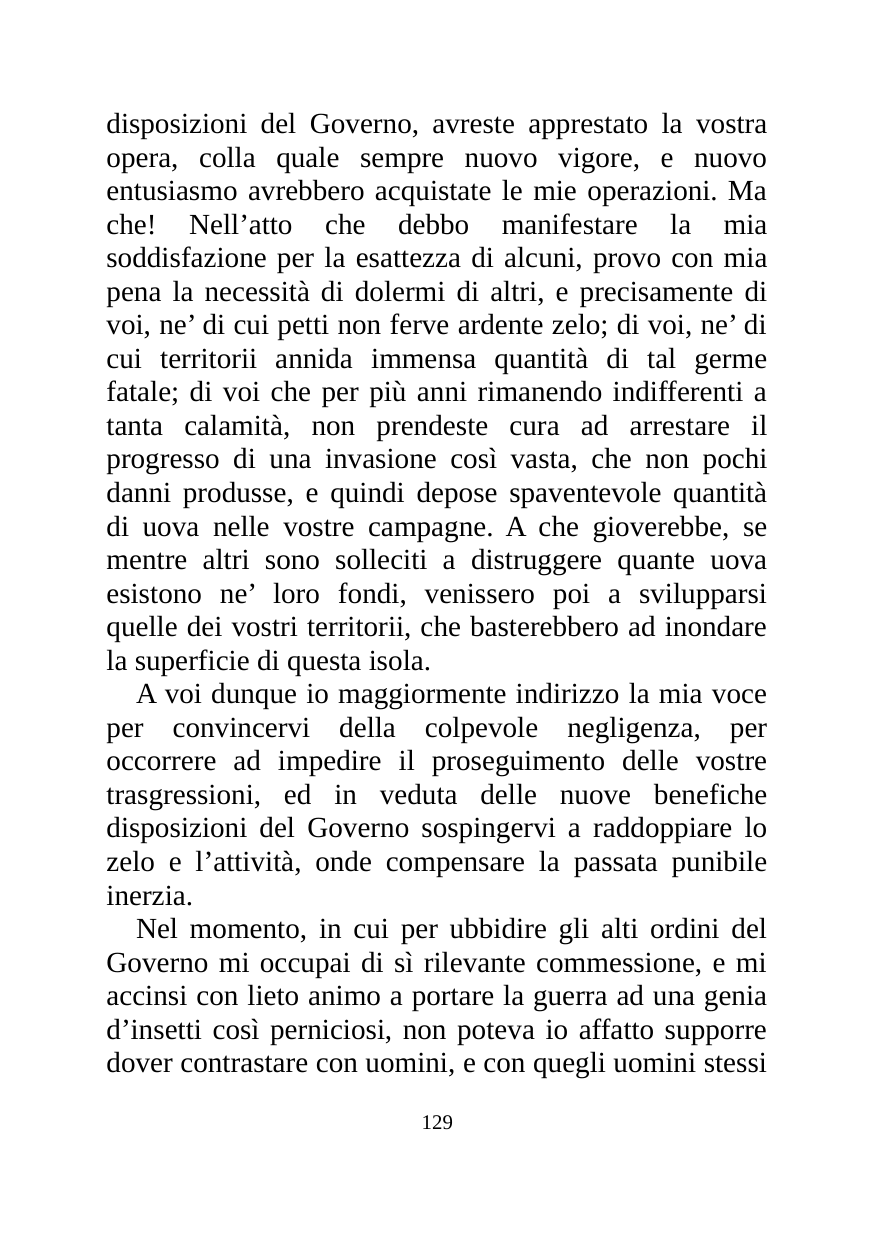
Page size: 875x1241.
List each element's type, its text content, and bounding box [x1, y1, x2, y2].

text Nel momento, in cui per ubbidire gli alti ordini del Governo mi occupai di sì rilevante commessione, e mi accinsi con lieto animo a portare la guerra ad una genia d’insetti così perniciosi, non poteva io affatto supporre dover contrastare con uomini, e con quegli uomini stessi [106, 911, 768, 1079]
text A voi dunque io maggiormente indirizzo la mia voce per convincervi della colpevole negligenza, per occorrere ad impedire il proseguimento delle vostre trasgressioni, ed in veduta delle nuove benefiche disposizioni del Governo sospingervi a raddoppiare lo zelo e l’attività, onde compensare la passata punibile inerzia. [106, 676, 768, 911]
text disposizioni del Governo, avreste apprestato la vostra opera, colla quale sempre nuovo vigore, e nuovo entusiasmo avrebbero acquistate le mie operazioni. Ma che! Nell’atto che debbo manifestare la mia soddisfazione per la esattezza di alcuni, provo con mia pena la necessità di dolermi di altri, e precisamente di voi, ne’ di cui petti non ferve ardente zelo; di voi, ne’ di cui territorii annida immensa quantità di tal germe fatale; di voi che per più anni rimanendo indifferenti a tanta calamità, non prendeste cura ad arrestare il progresso di una invasione così vasta, che non pochi danni produsse, e quindi depose spaventevole quantità di uova nelle vostre campagne. A che gioverebbe, se mentre altri sono solleciti a distruggere quante uova esistono ne’ loro fondi, venissero poi a svilupparsi quelle dei vostri territorii, che basterebbero ad inondare la superficie di questa isola. [106, 106, 768, 676]
